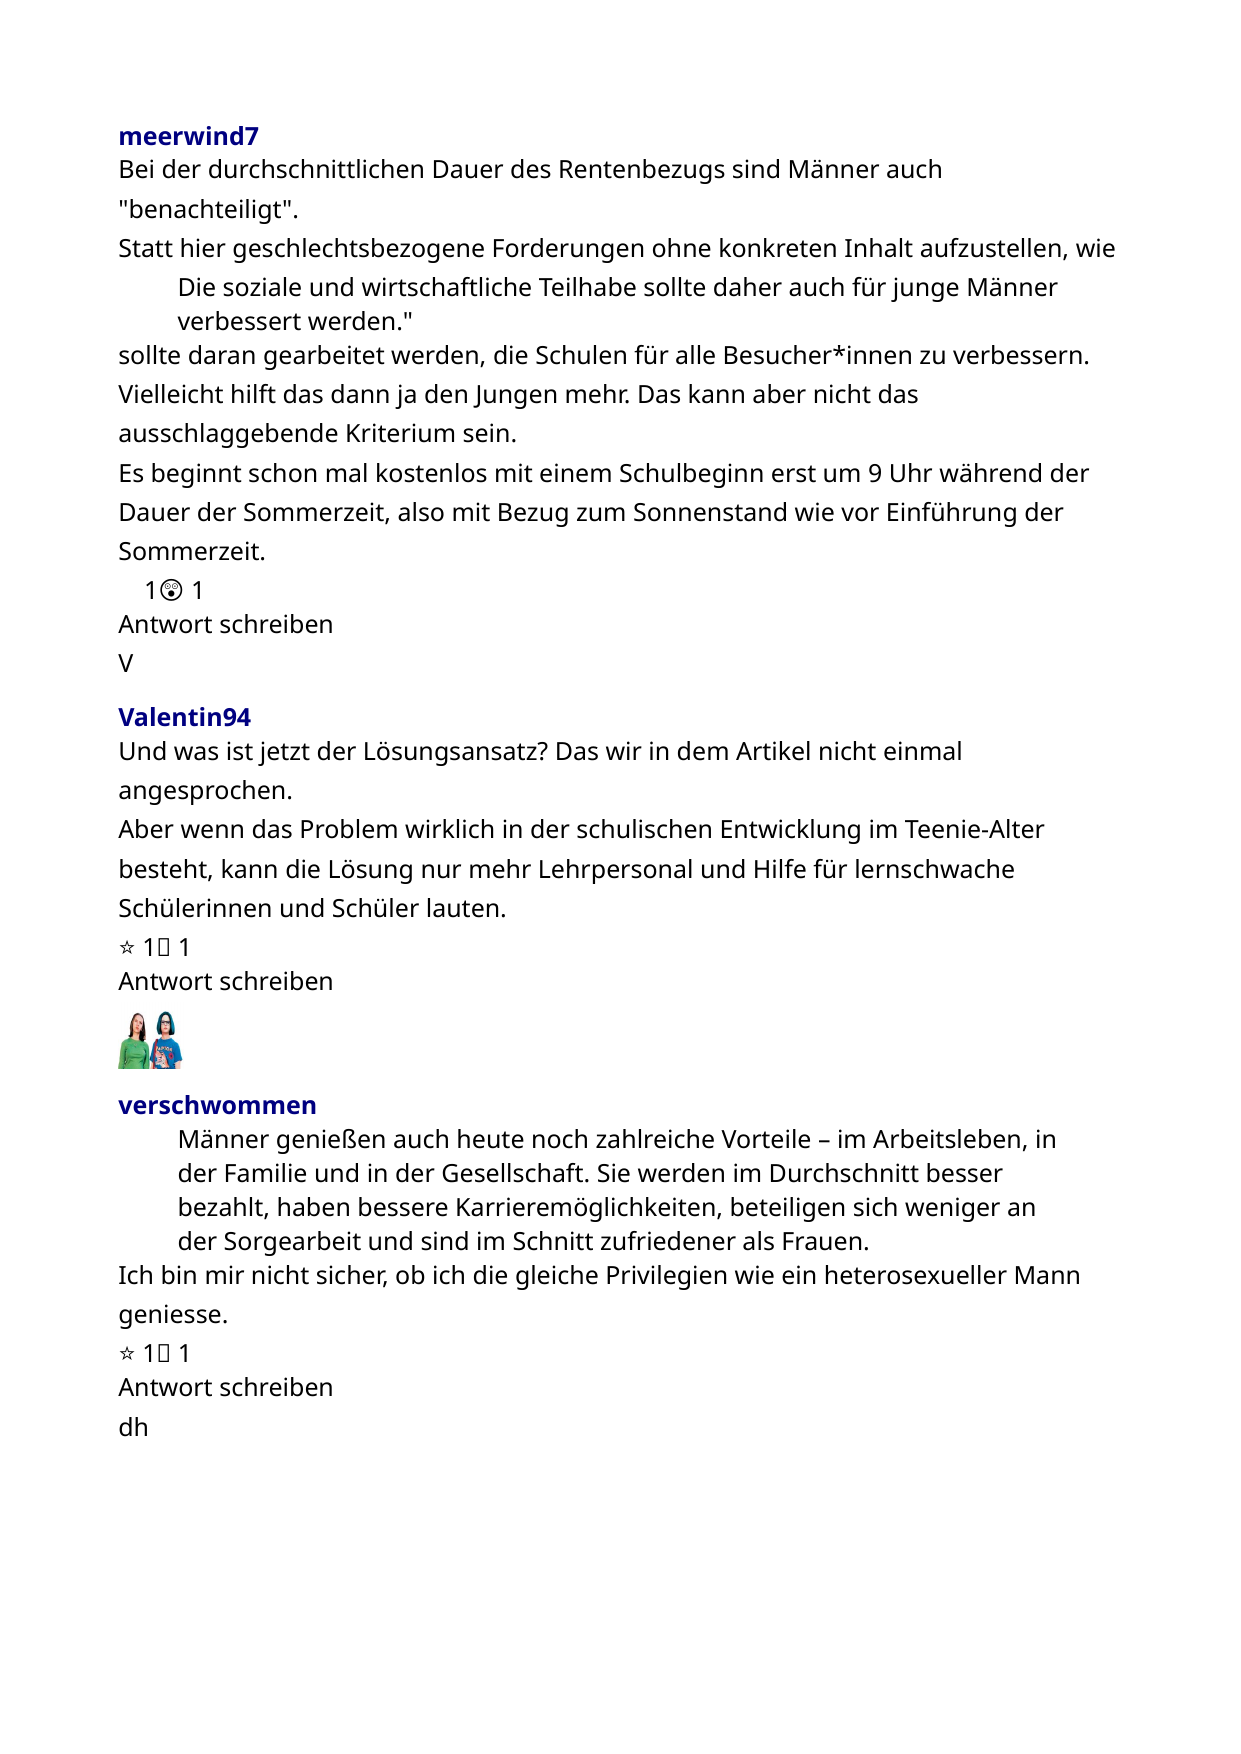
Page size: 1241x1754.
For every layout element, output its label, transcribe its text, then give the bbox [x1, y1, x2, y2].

text Es beginnt schon mal kostenlos mit einem Schulbeginn erst um 9 Uhr während der Dauer der Sommerzeit, also mit Bezug zum Sonnenstand wie vor Einführung der Sommerzeit. [118, 455, 1122, 568]
text Die soziale und wirtschaftliche Teilhabe sollte daher auch für junge Männer verbessert werden." [177, 270, 1063, 338]
text ⭐️ 1🤨 1 [118, 1336, 1122, 1370]
subtitle verschwommen [118, 1087, 1122, 1121]
text V [118, 646, 1122, 680]
text Und was ist jetzt der Lösungsansatz? Das wir in dem Artikel nicht einmal angesprochen. Aber wenn das Problem wirklich in der schulischen Entwicklung im Teenie-Alter besteht, kann die Lösung nur mehr Lehrpersonal und Hilfe für lernschwache Schülerinnen und Schüler lauten. [118, 734, 1122, 924]
subtitle meerwind7 [118, 118, 1122, 152]
text Antwort schreiben [118, 607, 1122, 641]
text Bei der durchschnittlichen Dauer des Rentenbezugs sind Männer auch "benachteiligt". [118, 152, 1122, 225]
text Ich bin mir nicht sicher, ob ich die gleiche Privilegien wie ein heterosexueller Mann geniesse. [118, 1258, 1122, 1331]
text Antwort schreiben [118, 964, 1122, 998]
picture [118, 1002, 184, 1069]
text dh [118, 1409, 1122, 1443]
text sollte daran gearbeitet werden, die Schulen für alle Besucher*innen zu verbessern. Vielleicht hilft das dann ja den Jungen mehr. Das kann aber nicht das ausschlaggebende Kriterium sein. [118, 338, 1122, 450]
subtitle Valentin94 [118, 700, 1122, 734]
text Männer genießen auch heute noch zahlreiche Vorteile – im Arbeitsleben, in der Familie und in der Gesellschaft. Sie werden im Durchschnitt besser bezahlt, haben bessere Karrieremöglichkeiten, beteiligen sich weniger an der Sorgearbeit und sind im Schnitt zufriedener als Frauen. [177, 1121, 1063, 1258]
text Antwort schreiben [118, 1370, 1122, 1404]
text Statt hier geschlechtsbezogene Forderungen ohne konkreten Inhalt aufzustellen, wie [118, 231, 1122, 264]
text 🤨 1😲 1 [118, 573, 1122, 607]
text ⭐️ 1🤨 1 [118, 930, 1122, 964]
